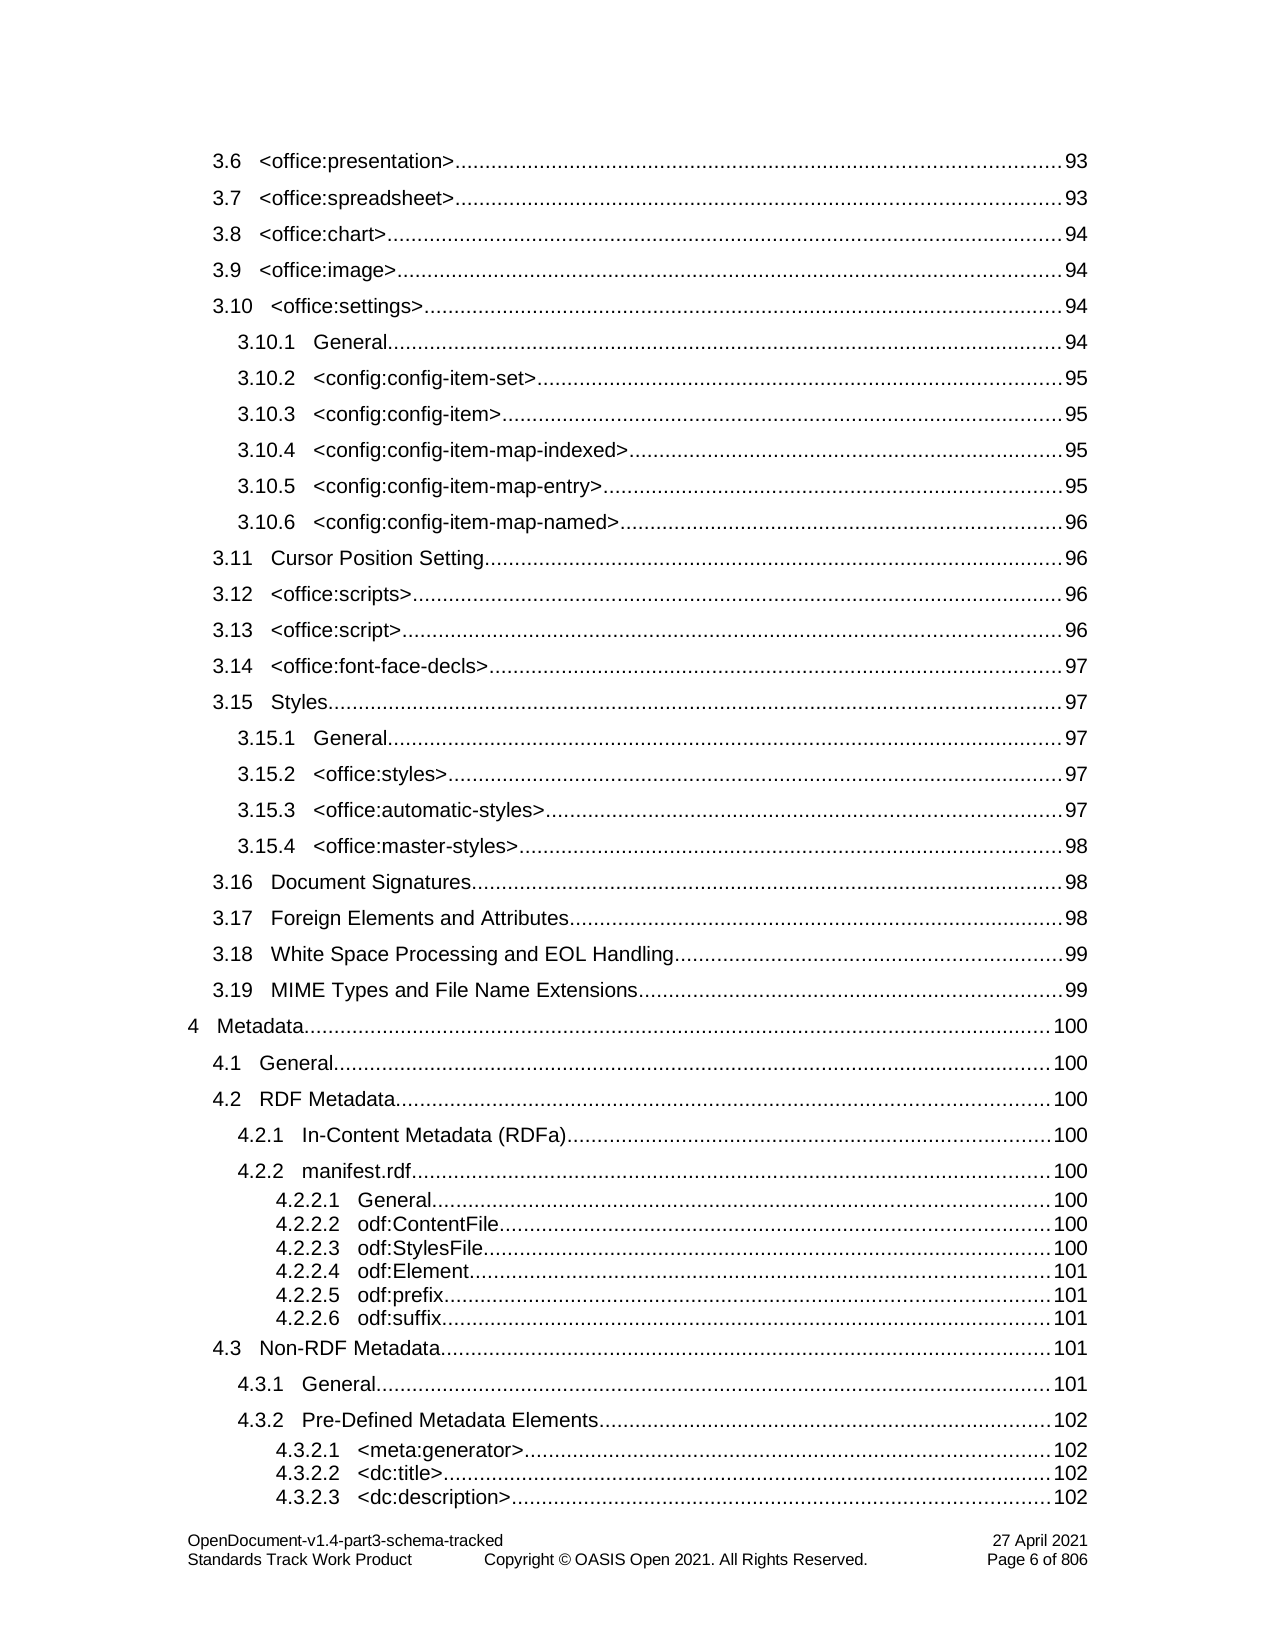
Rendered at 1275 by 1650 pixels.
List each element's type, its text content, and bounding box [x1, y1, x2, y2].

text 4.3.2 Pre-Defined Metadata Elements 102 [237, 1408, 1088, 1432]
text 3.10.3 <config:config-item> 95 [237, 402, 1088, 426]
text 3.7 <office:spreadsheet> 93 [212, 186, 1088, 209]
text 4.2.2.4 odf:Element 101 [276, 1259, 1088, 1283]
text 4.2.2.6 odf:suffix 101 [276, 1307, 1088, 1330]
text 3.8 <office:chart> 94 [212, 222, 1088, 246]
text 3.16 Document Signatures 98 [212, 871, 1088, 894]
text 3.10.1 General 94 [237, 330, 1088, 354]
text 3.10.6 <config:config-item-map-named> 96 [237, 510, 1088, 534]
text 3.15.1 General 97 [237, 727, 1088, 750]
text 3.10.4 <config:config-item-map-indexed> 95 [237, 438, 1088, 462]
text 3.12 <office:scripts> 96 [212, 582, 1088, 606]
text 3.19 MIME Types and File Name Extensions 99 [212, 979, 1088, 1002]
text 3.9 <office:image> 94 [212, 258, 1088, 282]
text 4.2.1 In-Content Metadata (RDFa) 100 [237, 1123, 1088, 1147]
text 4.3.2.2 <dc:title> 102 [276, 1462, 1088, 1485]
text 4.1 General 100 [212, 1051, 1088, 1074]
text 3.6 <office:presentation> 93 [212, 150, 1088, 173]
text 4.2.2.1 General 100 [276, 1189, 1088, 1212]
text 3.18 White Space Processing and EOL Handling 99 [212, 943, 1088, 966]
text 4 Metadata 100 [187, 1015, 1088, 1038]
text 4.3 Non-RDF Metadata 101 [212, 1336, 1088, 1360]
text 4.3.1 General 101 [237, 1372, 1088, 1396]
text 3.15.4 <office:master-styles> 98 [237, 835, 1088, 858]
text 3.10 <office:settings> 94 [212, 294, 1088, 318]
text 3.17 Foreign Elements and Attributes 98 [212, 907, 1088, 930]
text 3.13 <office:script> 96 [212, 618, 1088, 642]
text 3.10.2 <config:config-item-set> 95 [237, 366, 1088, 390]
text 3.11 Cursor Position Setting 96 [212, 546, 1088, 570]
text 4.2.2.5 odf:prefix 101 [276, 1283, 1088, 1307]
text 3.15.3 <office:automatic-styles> 97 [237, 799, 1088, 822]
text 3.10.5 <config:config-item-map-entry> 95 [237, 474, 1088, 498]
text 3.15 Styles 97 [212, 691, 1088, 714]
text 4.2.2.2 odf:ContentFile 100 [276, 1212, 1088, 1236]
text 3.14 <office:font-face-decls> 97 [212, 654, 1088, 678]
text 4.3.2.1 <meta:generator> 102 [276, 1438, 1088, 1462]
text 4.2.2.3 odf:StylesFile 100 [276, 1236, 1088, 1259]
text 3.15.2 <office:styles> 97 [237, 763, 1088, 786]
text 4.2.2 manifest.rdf 100 [237, 1159, 1088, 1183]
text 4.2 RDF Metadata 100 [212, 1087, 1088, 1111]
text 4.3.2.3 <dc:description> 102 [276, 1485, 1088, 1509]
